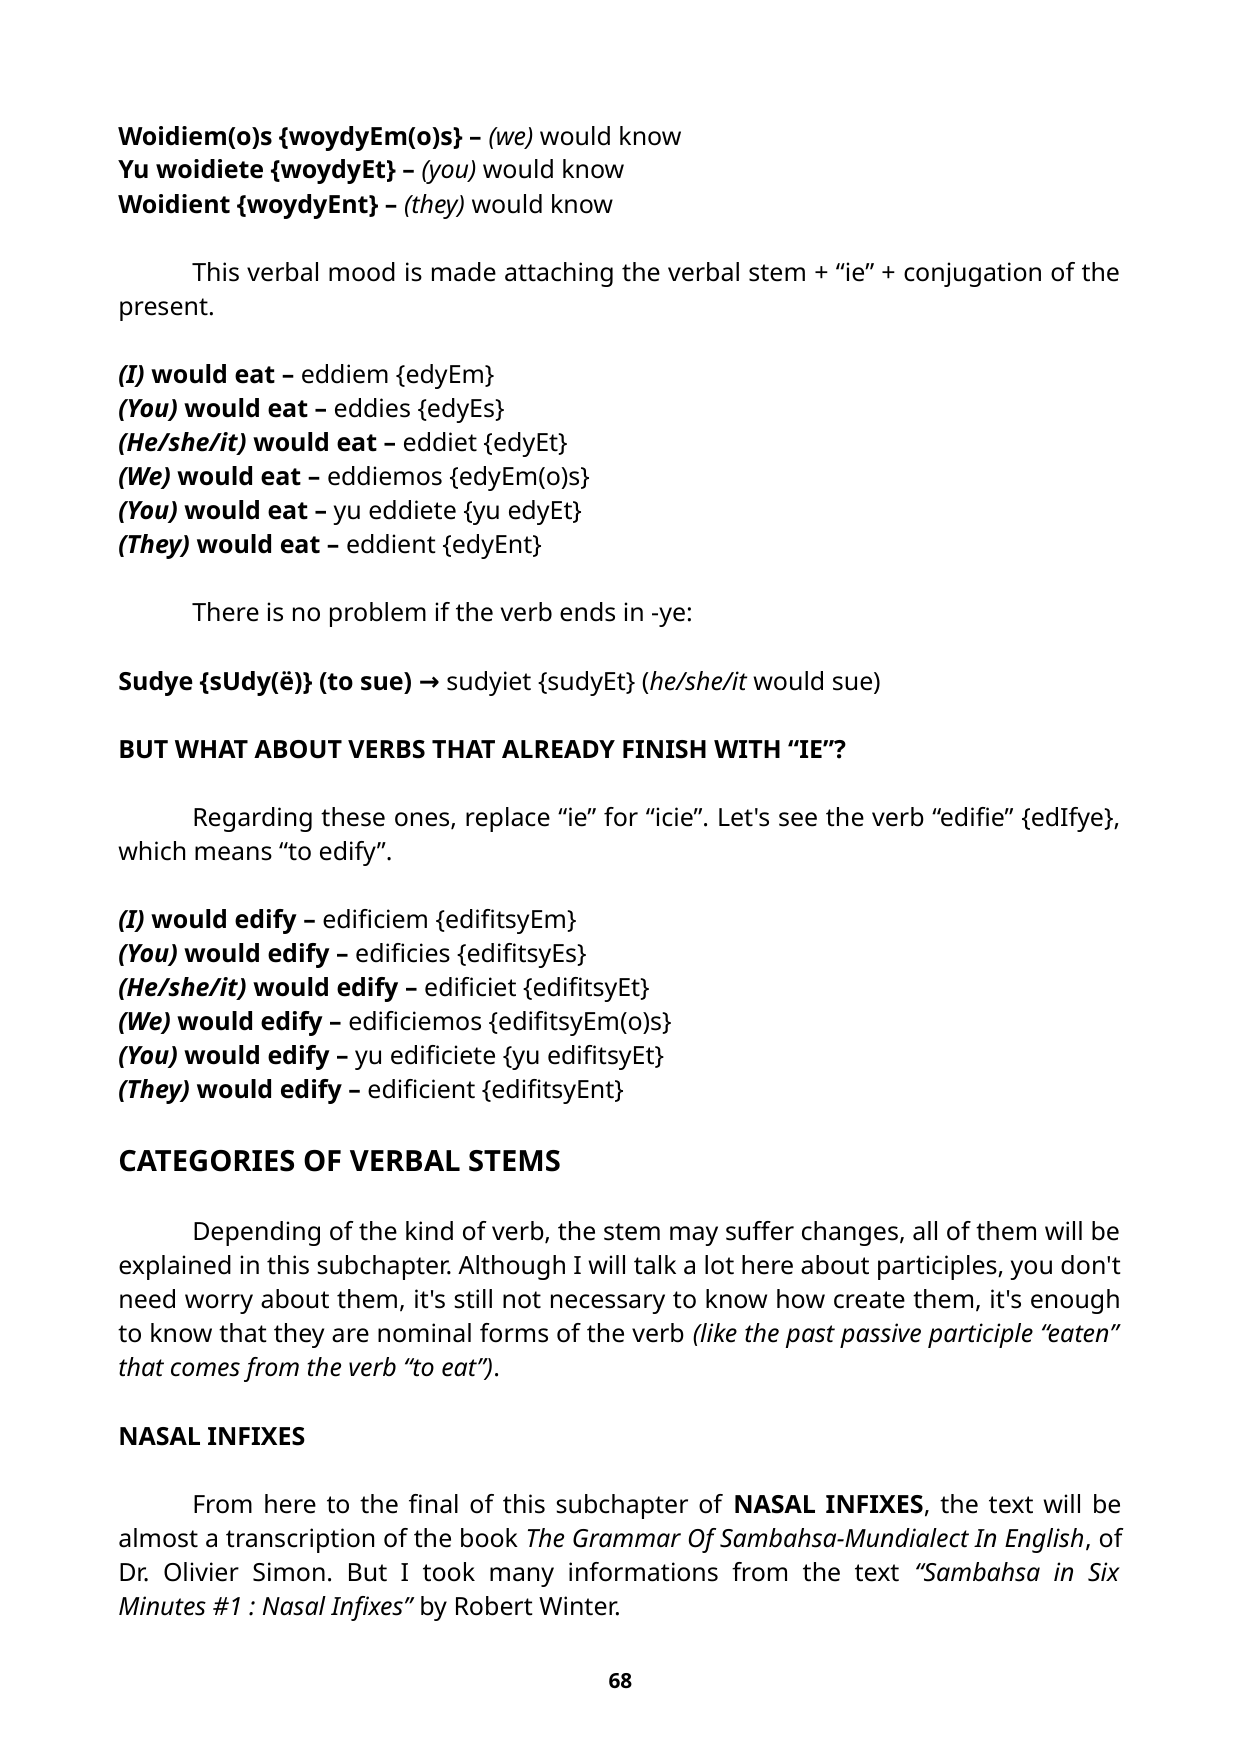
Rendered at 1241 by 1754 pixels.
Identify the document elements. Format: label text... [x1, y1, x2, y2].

text Sudye {sUdy(ë)} (to sue) → sudyiet {sudyEt} (he/she/it would sue) [118, 663, 1122, 697]
subtitle BUT WHAT ABOUT VERBS THAT ALREADY FINISH WITH “IE”? [118, 731, 1122, 765]
text (He/she/it) would edify – edificiet {edifitsyEt} [118, 970, 1122, 1004]
text Yu woidiete {woydyEt} – (you) would know [118, 152, 1122, 186]
text (You) would eat – eddies {edyEs} [118, 391, 1122, 425]
text (You) would eat – yu eddiete {yu edyEt} [118, 493, 1122, 527]
text (He/she/it) would eat – eddiet {edyEt} [118, 425, 1122, 459]
text (I) would eat – eddiem {edyEm} [118, 357, 1122, 391]
text Woidiem(o)s {woydyEm(o)s} – (we) would know [118, 118, 1122, 152]
subtitle CATEGORIES OF VERBAL STEMS [118, 1140, 1122, 1180]
text This verbal mood is made attaching the verbal stem + “ie” + conjugation of the present. [118, 254, 1122, 322]
text There is no problem if the verb ends in -ye: [118, 595, 1122, 629]
text (We) would eat – eddiemos {edyEm(o)s} [118, 459, 1122, 493]
text (You) would edify – edificies {edifitsyEs} [118, 936, 1122, 970]
text Depending of the kind of verb, the stem may suffer changes, all of them will be explained in this subchapter. Although I will talk a lot here about participles, you don't need worry about them, it's still not necessary to know how create them, it's enough to know that they are nominal forms of the verb (like the past passive participle “eaten” that comes from the verb “to eat”). [118, 1214, 1122, 1384]
text (They) would edify – edificient {edifitsyEnt} [118, 1072, 1122, 1106]
text Woidient {woydyEnt} – (they) would know [118, 186, 1122, 220]
text (They) would eat – eddient {edyEnt} [118, 527, 1122, 561]
text Regarding these ones, replace “ie” for “icie”. Let's see the verb “edifie” {edIfye}, which means “to edify”. [118, 799, 1122, 867]
subtitle NASAL INFIXES [118, 1418, 1122, 1452]
text (I) would edify – edificiem {edifitsyEm} [118, 902, 1122, 936]
text From here to the final of this subchapter of NASAL INFIXES, the text will be almost a transcription of the book The Grammar Of Sambahsa-Mundialect In English, of Dr. Olivier Simon. But I took many informations from the text “Sambahsa in Six Minutes #1 : Nasal Infixes” by Robert Winter. [118, 1486, 1122, 1622]
text (We) would edify – edificiemos {edifitsyEm(o)s} [118, 1004, 1122, 1038]
text (You) would edify – yu edificiete {yu edifitsyEt} [118, 1038, 1122, 1072]
